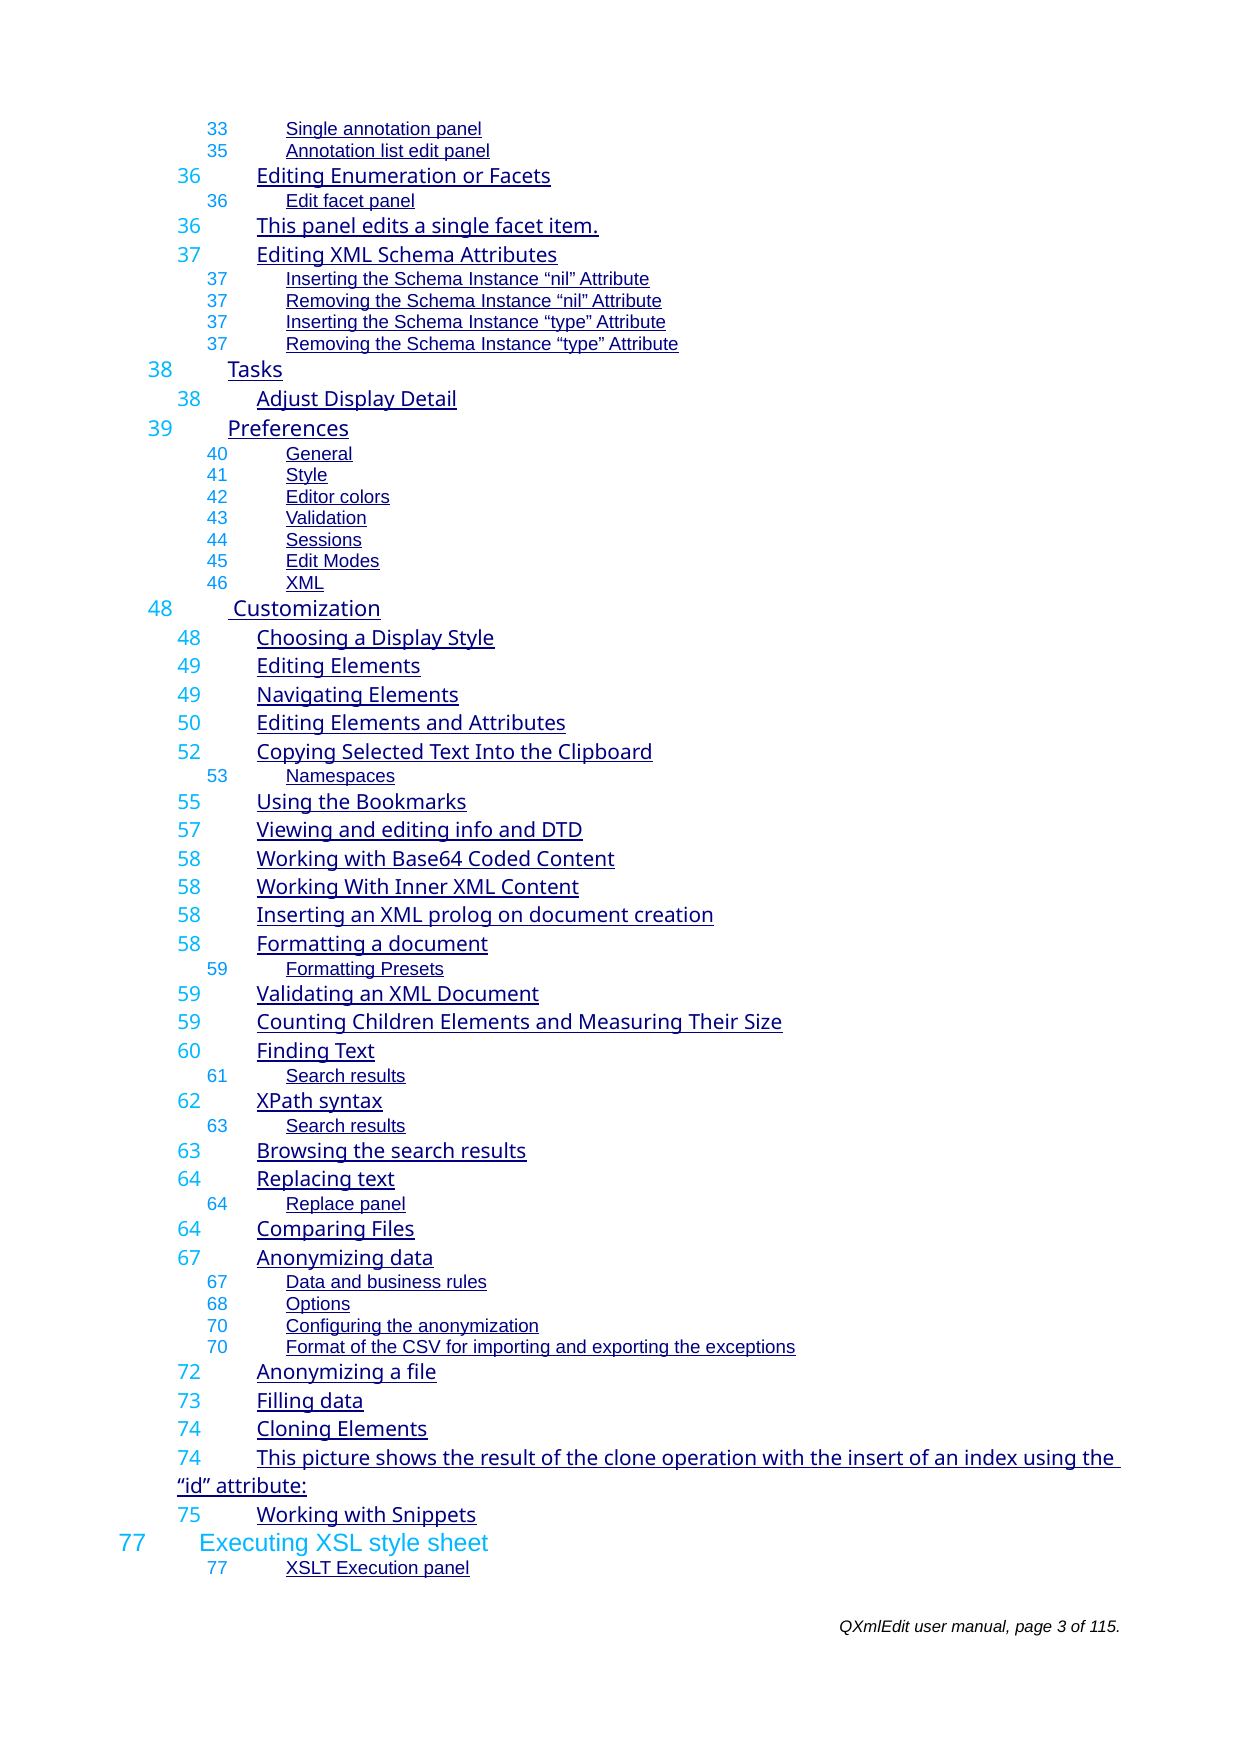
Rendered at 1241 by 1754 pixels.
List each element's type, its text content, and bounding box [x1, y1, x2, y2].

text 52 Copying Selected Text Into the Clipboard [177, 737, 1122, 765]
text 77 XSLT Execution panel [207, 1557, 1122, 1578]
text 50 Editing Elements and Attributes [177, 708, 1122, 737]
text 64 Replace panel [207, 1193, 1122, 1214]
text 59 Counting Children Elements and Measuring Their Size [177, 1007, 1122, 1036]
text 33 Single annotation panel [207, 118, 1122, 140]
text 49 Navigating Elements [177, 680, 1122, 708]
text 68 Options [207, 1293, 1122, 1314]
text 74 This picture shows the result of the clone operation with the insert of an index using the “id” attribute: [177, 1443, 1122, 1500]
text 70 Configuring the anonymization [207, 1314, 1122, 1336]
text 57 Viewing and editing info and DTD [177, 815, 1122, 844]
text 36 Editing Enumeration or Facets [177, 161, 1122, 190]
text 38 Adjust Display Detail [177, 384, 1122, 413]
text 75 Working with Snippets [177, 1500, 1122, 1528]
text 63 Search results [207, 1114, 1122, 1136]
text 35 Annotation list edit panel [207, 140, 1122, 161]
text 62 XPath syntax [177, 1086, 1122, 1114]
text 36 Edit facet panel [207, 190, 1122, 211]
text 49 Editing Elements [177, 652, 1122, 680]
text 48 Choosing a Display Style [177, 623, 1122, 652]
text 39 Preferences [148, 413, 1122, 442]
text 58 Working With Inner XML Content [177, 872, 1122, 901]
text 46 XML [207, 572, 1122, 593]
text 64 Replacing text [177, 1164, 1122, 1193]
text 61 Search results [207, 1064, 1122, 1086]
text 36 This panel edits a single facet item. [177, 211, 1122, 240]
text 63 Browsing the search results [177, 1136, 1122, 1164]
text 53 Namespaces [207, 765, 1122, 787]
text 70 Format of the CSV for importing and exporting the exceptions [207, 1336, 1122, 1357]
text 55 Using the Bookmarks [177, 787, 1122, 815]
text 74 Cloning Elements [177, 1414, 1122, 1443]
text 58 Working with Base64 Coded Content [177, 844, 1122, 872]
text 60 Finding Text [177, 1036, 1122, 1064]
text 37 Inserting the Schema Instance “nil” Attribute [207, 268, 1122, 290]
text 73 Filling data [177, 1386, 1122, 1414]
text 37 Editing XML Schema Attributes [177, 240, 1122, 268]
text 48 Customization [148, 593, 1122, 623]
text 67 Data and business rules [207, 1271, 1122, 1293]
text 58 Inserting an XML prolog on document creation [177, 901, 1122, 929]
text 40 General [207, 442, 1122, 464]
text 42 Editor colors [207, 486, 1122, 507]
text 64 Comparing Files [177, 1214, 1122, 1243]
text 43 Validation [207, 507, 1122, 529]
text 77 Executing XSL style sheet [118, 1528, 1122, 1557]
text 59 Formatting Presets [207, 957, 1122, 979]
text 67 Anonymizing data [177, 1243, 1122, 1271]
text 41 Style [207, 464, 1122, 486]
text 37 Inserting the Schema Instance “type” Attribute [207, 311, 1122, 333]
text 38 Tasks [148, 354, 1122, 384]
text 72 Anonymizing a file [177, 1357, 1122, 1386]
text 37 Removing the Schema Instance “nil” Attribute [207, 290, 1122, 311]
text 58 Formatting a document [177, 929, 1122, 957]
text 37 Removing the Schema Instance “type” Attribute [207, 333, 1122, 354]
text 45 Edit Modes [207, 550, 1122, 572]
text 44 Sessions [207, 529, 1122, 550]
text 59 Validating an XML Document [177, 979, 1122, 1007]
